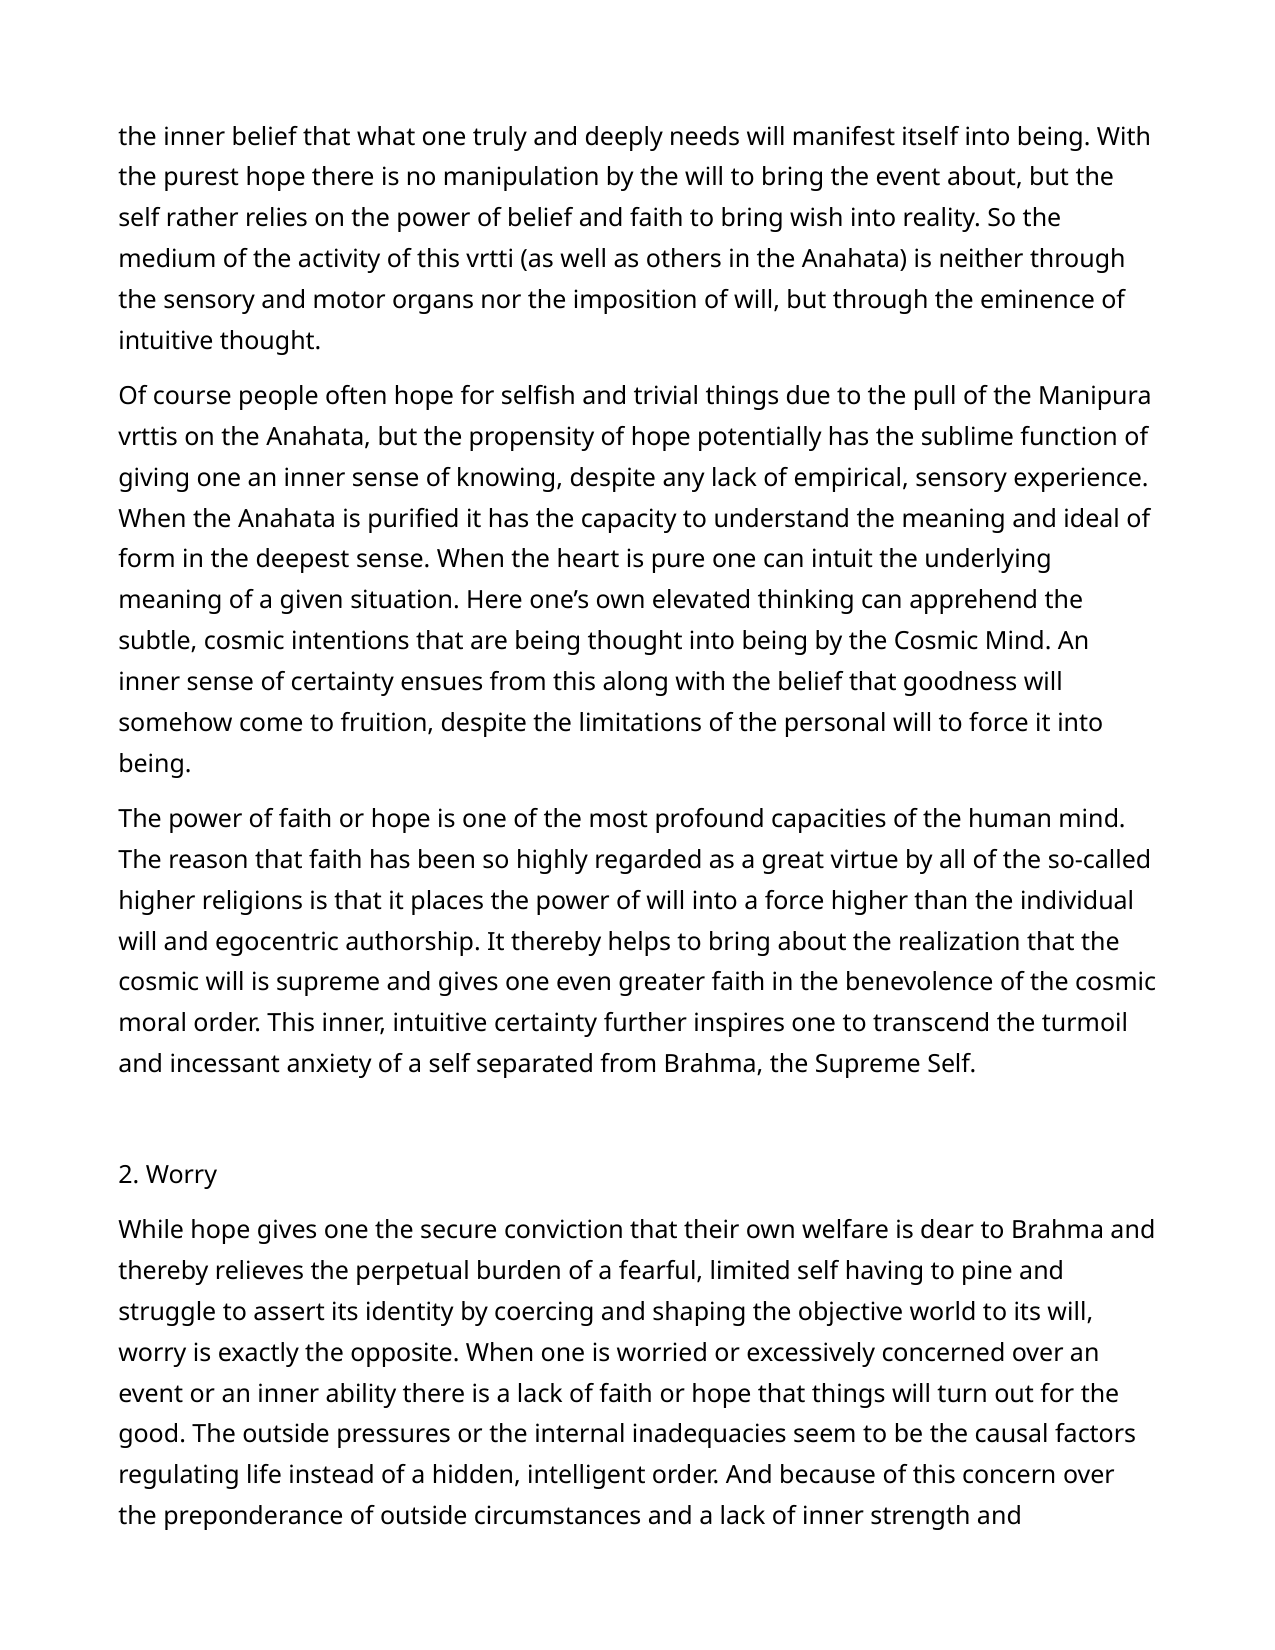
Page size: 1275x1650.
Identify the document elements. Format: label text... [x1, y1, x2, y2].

text the inner belief that what one truly and deeply needs will manifest itself into being. With the purest hope there is no manipulation by the will to bring the event about, but the self rather relies on the power of belief and faith to bring wish into reality. So the medium of the activity of this vrtti (as well as others in the Anahata) is neither through the sensory and motor organs nor the imposition of will, but through the eminence of intuitive thought. [118, 118, 1157, 356]
text Of course people often hope for selfish and trivial things due to the pull of the Manipura vrttis on the Anahata, but the propensity of hope potentially has the sublime function of giving one an inner sense of knowing, despite any lack of empirical, sensory experience. When the Anahata is purified it has the capacity to understand the meaning and ideal of form in the deepest sense. When the heart is pure one can intuit the underlying meaning of a given situation. Here one’s own elevated thinking can apprehend the subtle, cosmic intentions that are being thought into being by the Cosmic Mind. An inner sense of certainty ensues from this along with the belief that goodness will somehow come to fruition, despite the limitations of the personal will to force it into being. [118, 378, 1157, 779]
text The power of faith or hope is one of the most profound capacities of the human mind. The reason that faith has been so highly regarded as a great virtue by all of the so-called higher religions is that it places the power of will into a force higher than the individual will and egocentric authorship. It thereby helps to bring about the realization that the cosmic will is supreme and gives one even greater faith in the benevolence of the cosmic moral order. This inner, intuitive certainty further inspires one to transcend the turmoil and incessant anxiety of a self separated from Brahma, the Supreme Self. [118, 801, 1157, 1080]
text While hope gives one the secure conviction that their own welfare is dear to Brahma and thereby relieves the perpetual burden of a fearful, limited self having to pine and struggle to assert its identity by coercing and shaping the objective world to its will, worry is exactly the opposite. When one is worried or excessively concerned over an event or an inner ability there is a lack of faith or hope that things will turn out for the good. The outside pressures or the internal inadequacies seem to be the causal factors regulating life instead of a hidden, intelligent order. And because of this concern over the preponderance of outside circumstances and a lack of inner strength and [118, 1212, 1157, 1532]
text 2. Worry [118, 1156, 1157, 1191]
